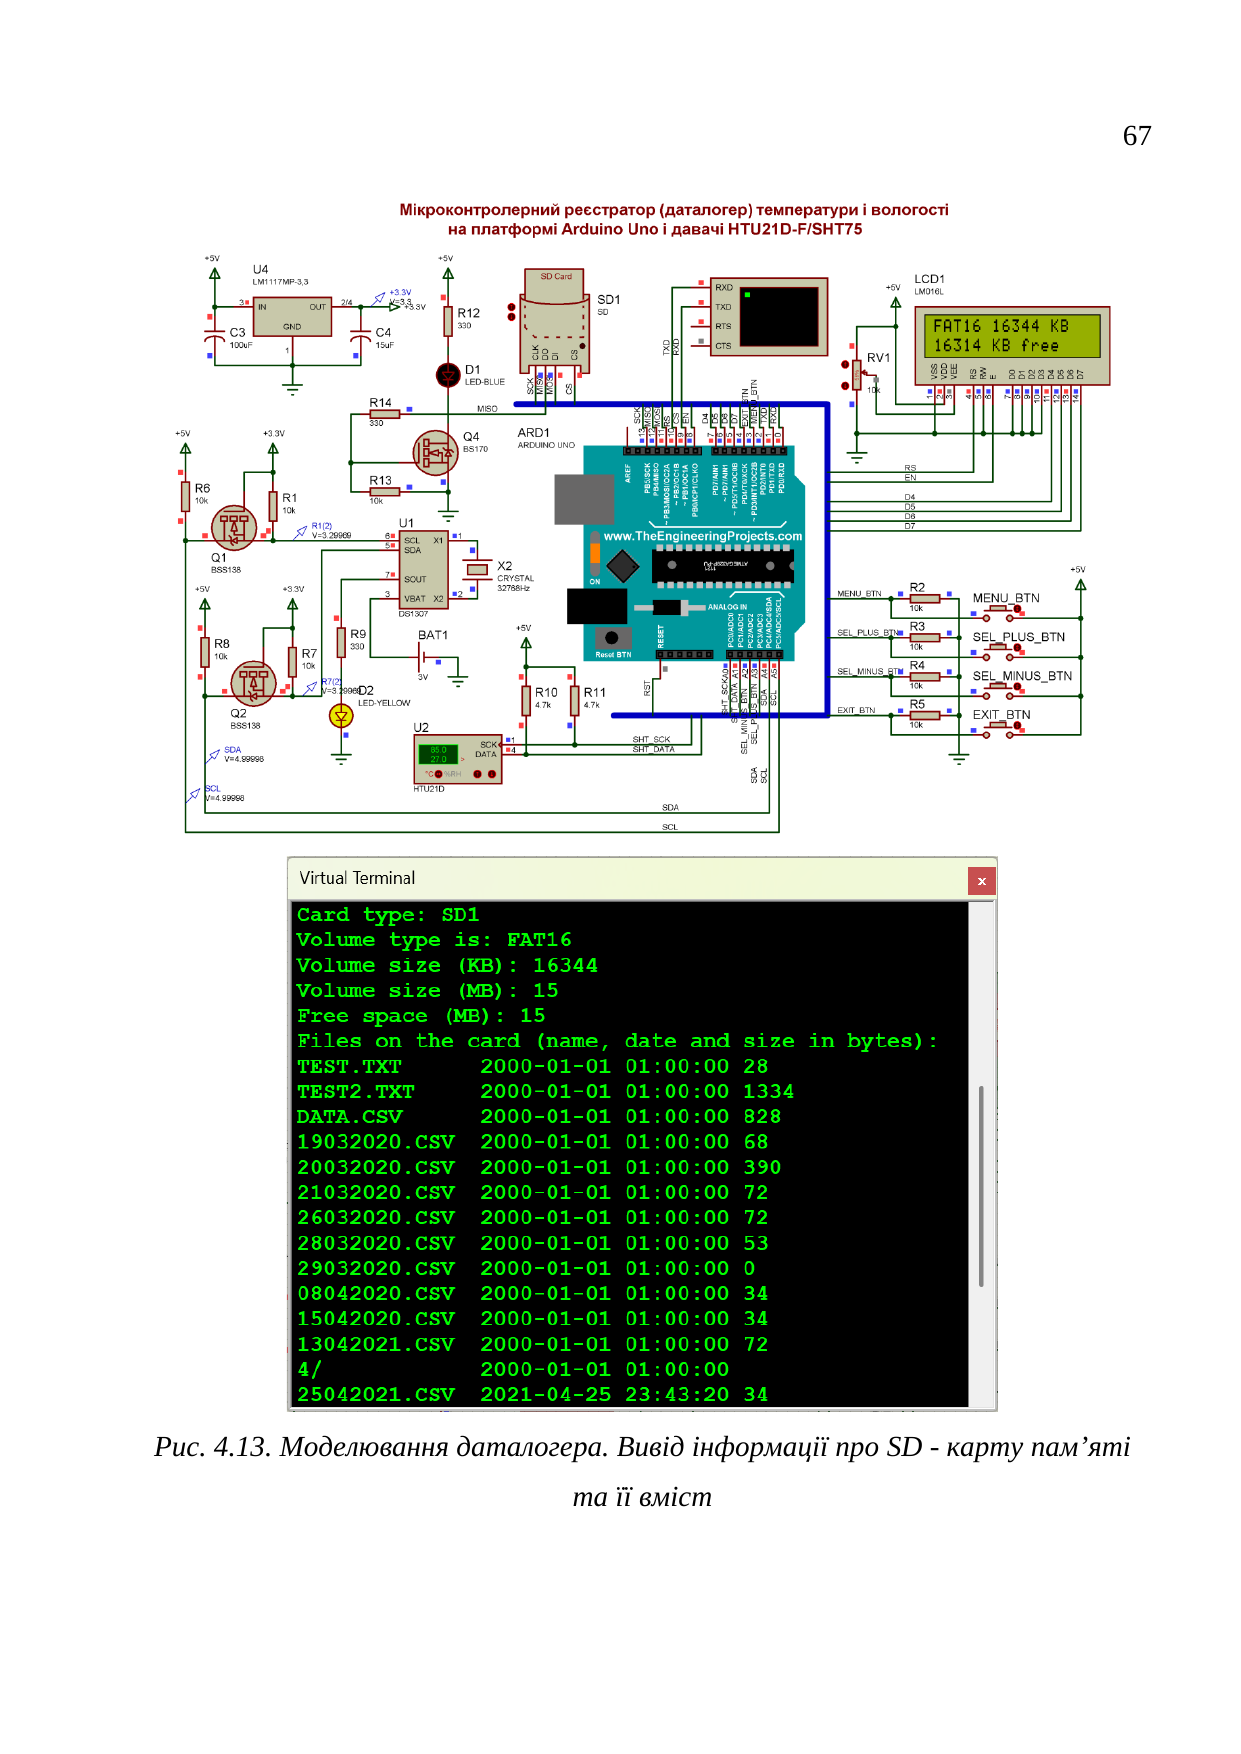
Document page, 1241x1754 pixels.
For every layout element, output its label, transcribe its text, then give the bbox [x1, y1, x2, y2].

picture [151, 185, 1134, 842]
picture [286, 856, 998, 1412]
text Рис. 4.13. Моделювання даталогера. Вивід інформації про SD - карту пам’яті та її вміст [133, 1429, 1152, 1513]
